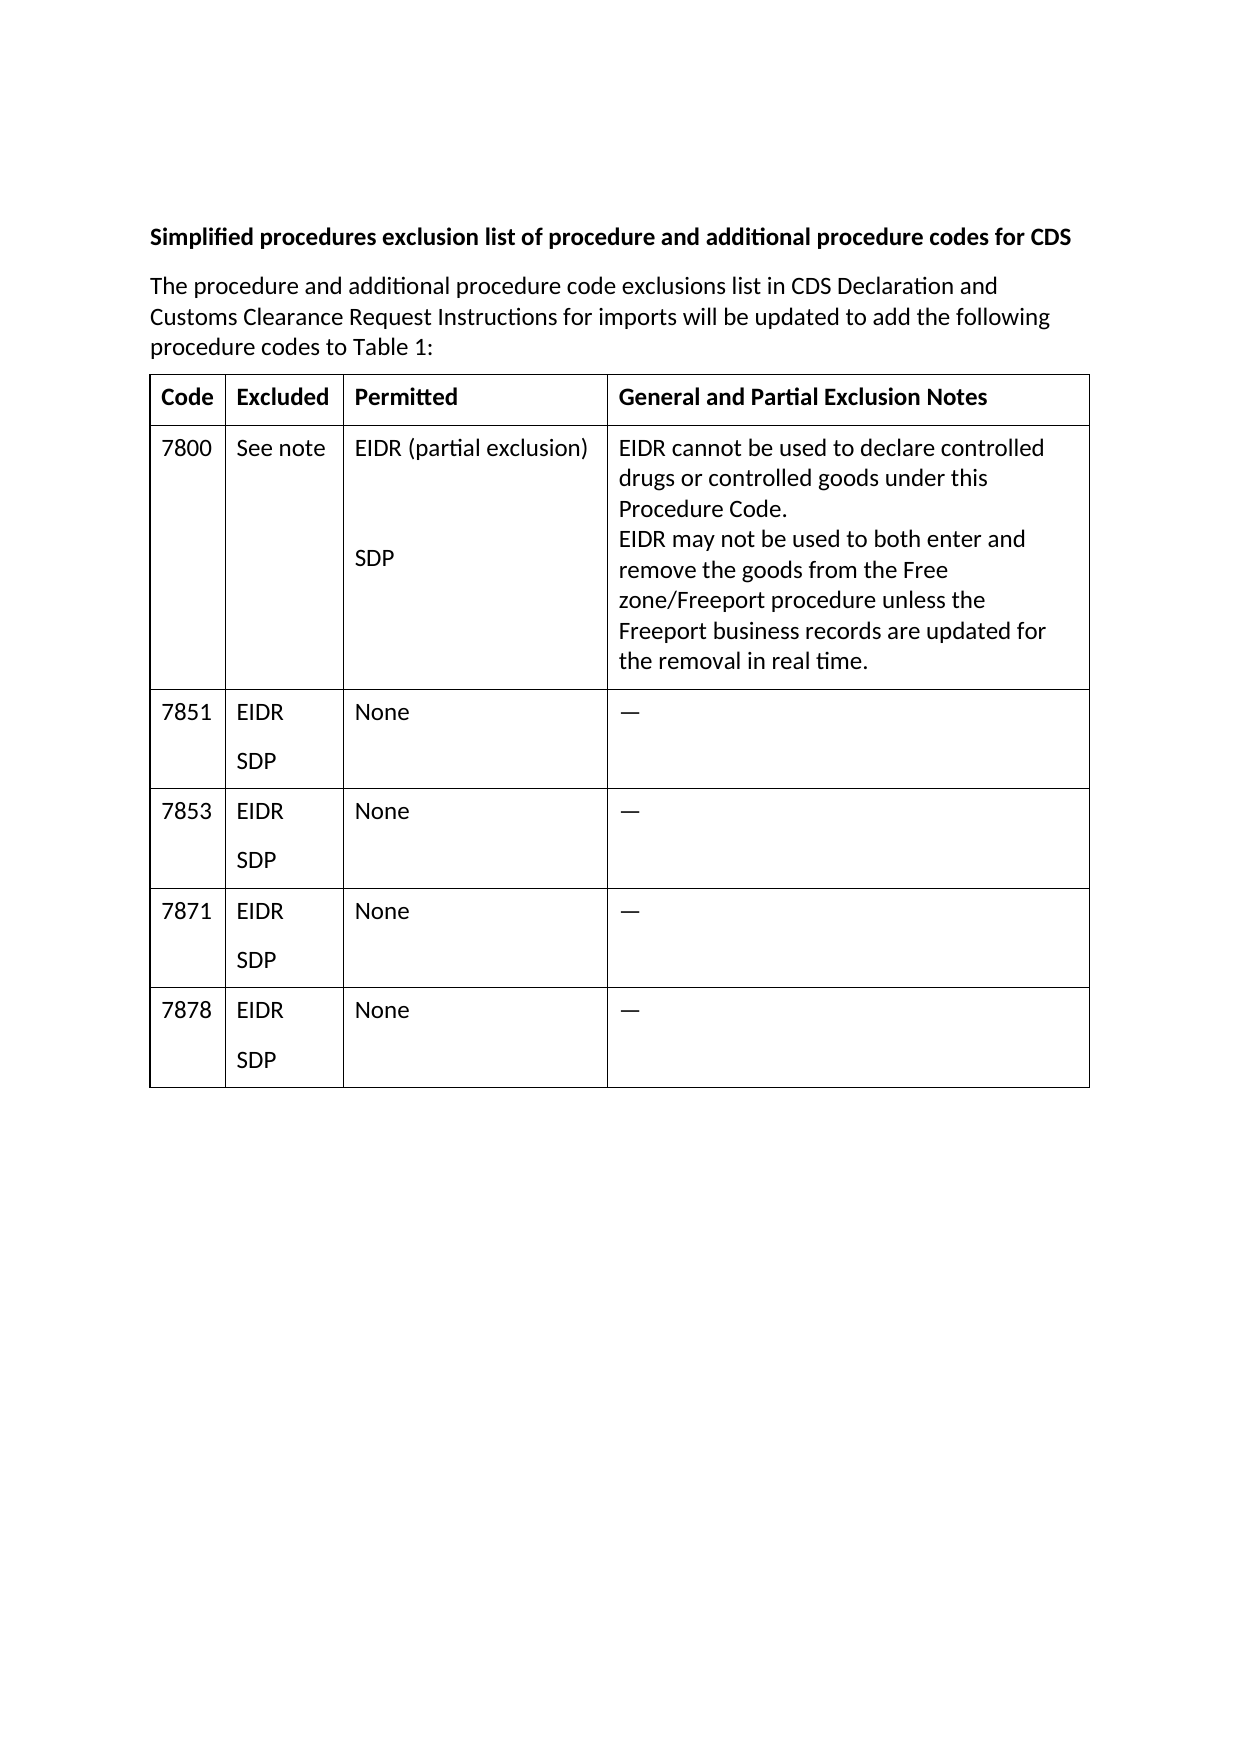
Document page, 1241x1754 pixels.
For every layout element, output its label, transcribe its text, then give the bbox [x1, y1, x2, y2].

subtitle Simplified procedures exclusion list of procedure and additional procedure codes for CDS [150, 221, 1090, 251]
table_cell 7853 [151, 789, 225, 888]
table_cell — [608, 988, 1089, 1087]
table_cell None [344, 690, 607, 788]
table_cell EIDR SDP [226, 988, 343, 1087]
table_cell 7851 [151, 690, 225, 788]
table_cell None [344, 889, 607, 987]
table_header Excluded [226, 375, 343, 424]
table_cell EIDR SDP [226, 789, 343, 888]
table_cell See note [226, 426, 343, 688]
table_header General and Partial Exclusion Notes [608, 375, 1089, 424]
table_cell 7878 [151, 988, 225, 1087]
table_cell EIDR SDP [226, 690, 343, 788]
table_cell EIDR (partial exclusion) SDP [344, 426, 607, 688]
text The procedure and additional procedure code exclusions list in CDS Declaration and Customs Clearance Request Instructions for imports will be updated to add the following procedure codes to Table 1: [150, 270, 1090, 362]
table_cell 7871 [151, 889, 225, 987]
table_cell EIDR SDP [226, 889, 343, 987]
table_cell — [608, 789, 1089, 888]
table_cell None [344, 988, 607, 1087]
table_cell — [608, 889, 1089, 987]
table_cell None [344, 789, 607, 888]
table_cell 7800 [151, 426, 225, 688]
table_cell EIDR cannot be used to declare controlled drugs or controlled goods under this Procedure Code. EIDR may not be used to both enter and remove the goods from the Free zone/Freeport procedure unless the Freeport business records are updated for the removal in real time. [608, 426, 1089, 688]
table_header Permitted [344, 375, 607, 424]
table_cell — [608, 690, 1089, 788]
table_header Code [151, 375, 225, 424]
